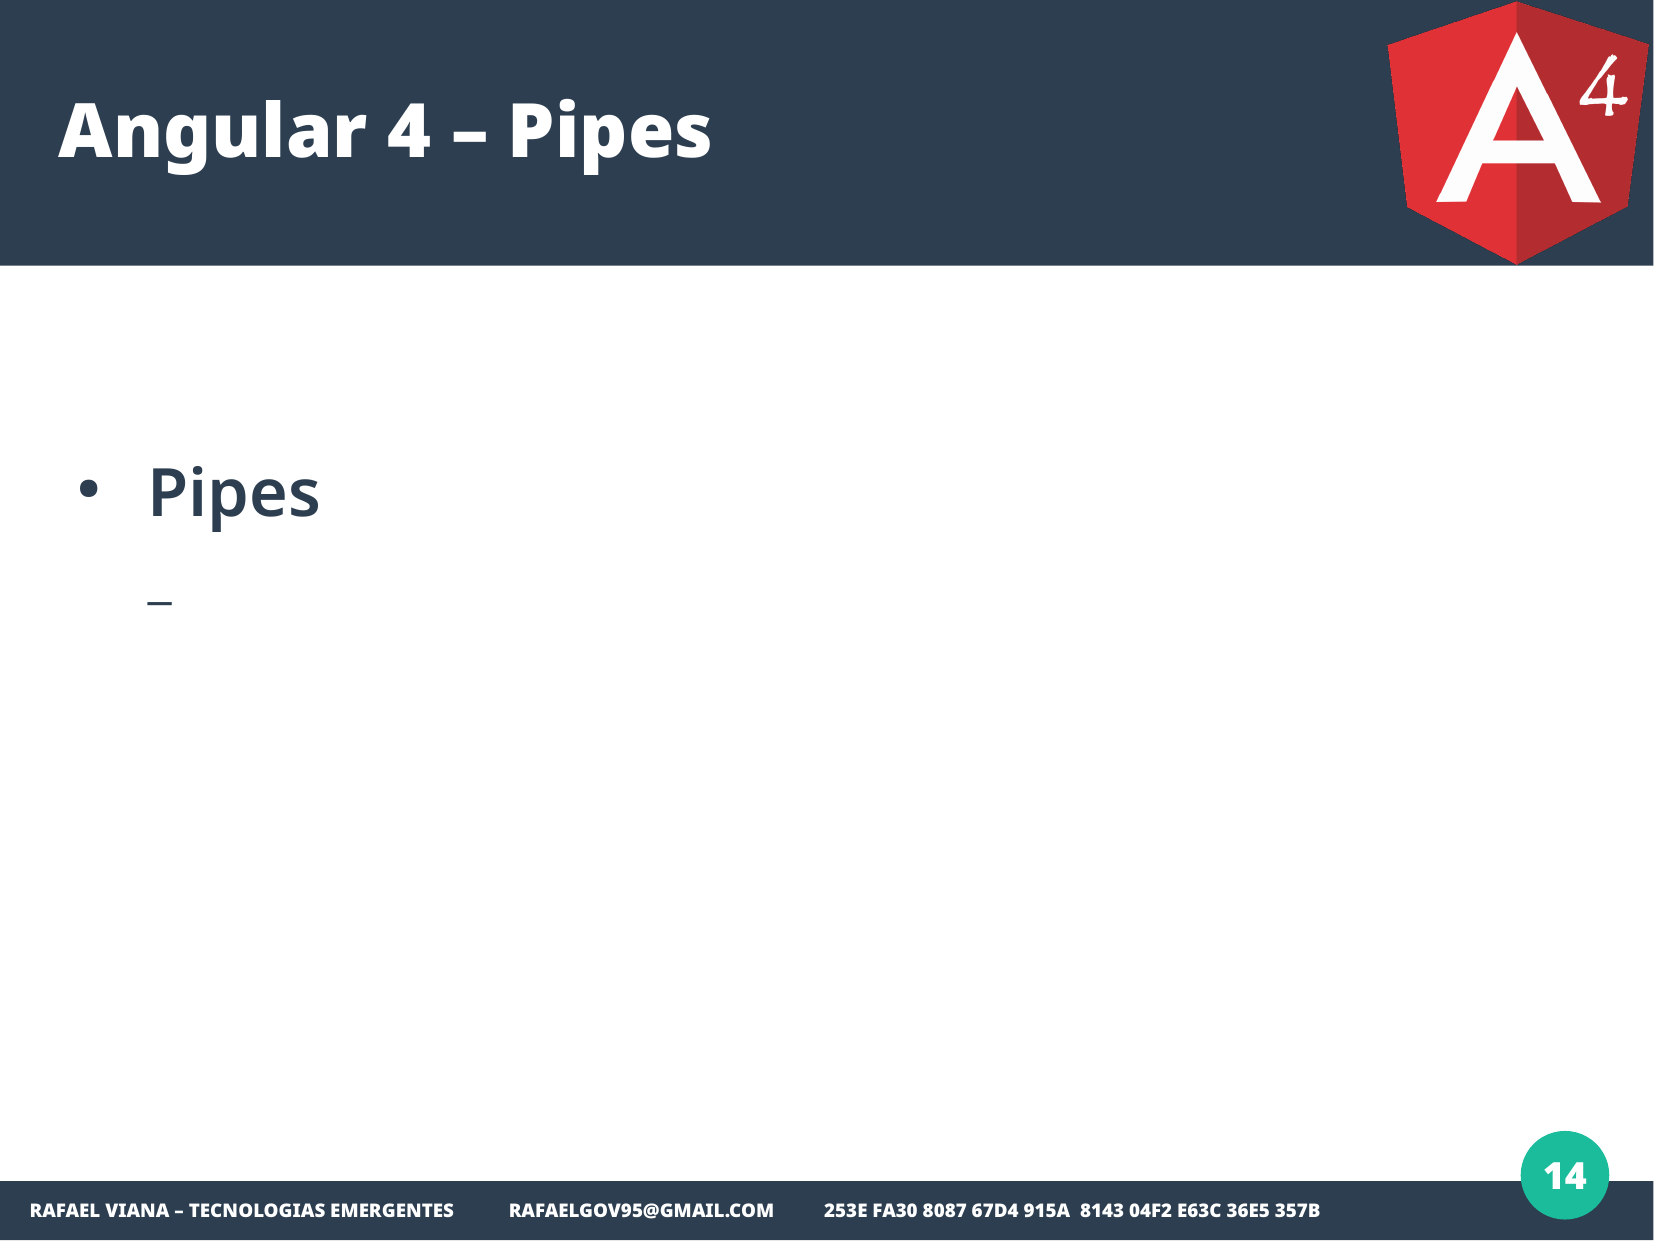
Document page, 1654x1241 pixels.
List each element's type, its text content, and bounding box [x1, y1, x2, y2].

text_box RAFAEL VIANA – TECNOLOGIAS EMERGENTES RAFAELGOV95@GMAIL.COM 253E FA30 8087 67D4 915A 8143 04F2 E63C 36E5 357B [29, 1181, 1654, 1241]
picture [1387, 0, 1654, 266]
title Angular 4 – Pipes [59, 49, 1387, 207]
list Pipes [59, 324, 1595, 1152]
